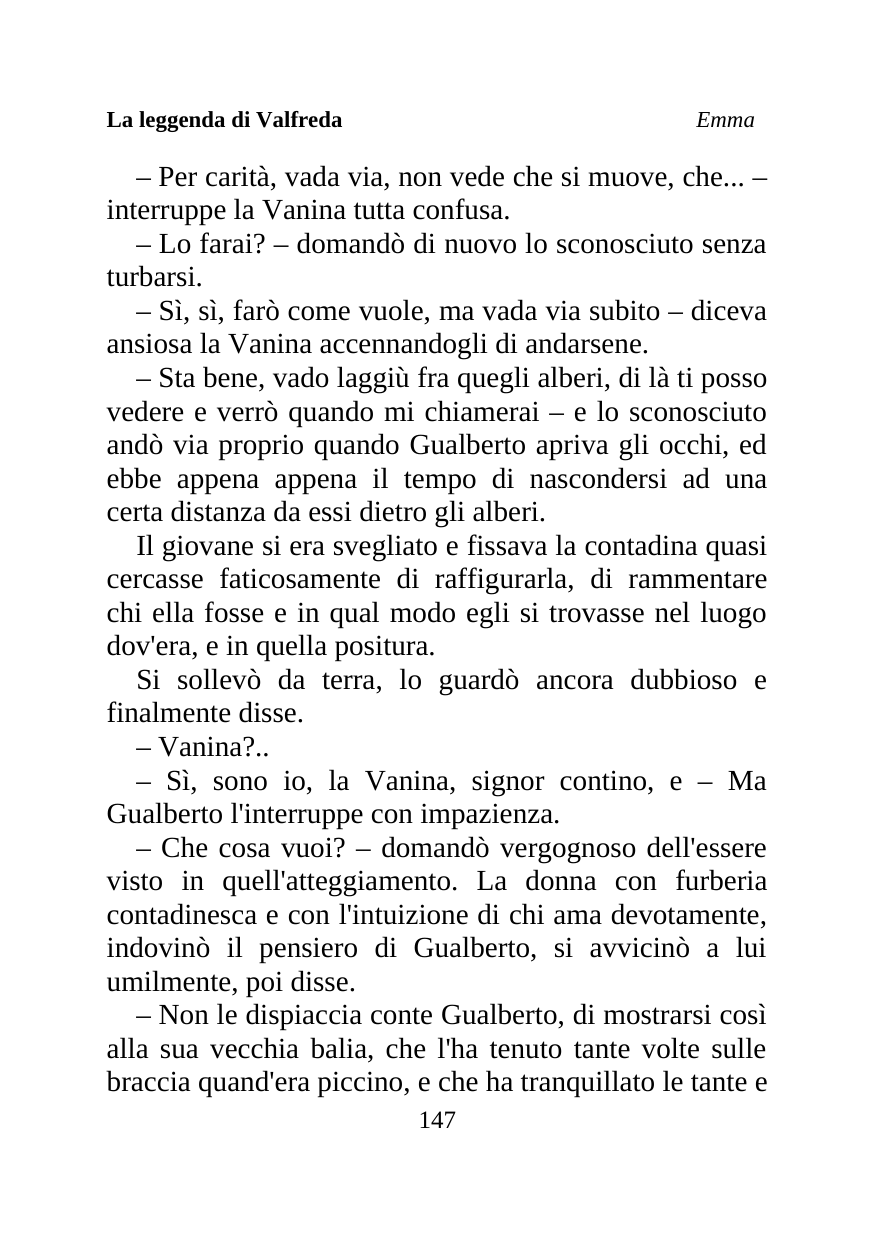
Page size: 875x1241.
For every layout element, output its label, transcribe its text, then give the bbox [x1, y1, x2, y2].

text – Sta bene, vado laggiù fra quegli alberi, di là ti posso vedere e verrò quando mi chiamerai – e lo sconosciuto andò via proprio quando Gualberto apriva gli occhi, ed ebbe appena appena il tempo di nascondersi ad una certa distanza da essi dietro gli alberi. [106, 360, 768, 528]
text – Vanina?.. [106, 729, 768, 763]
text – Lo farai? – domandò di nuovo lo sconosciuto senza turbarsi. [106, 226, 768, 293]
text – Per carità, vada via, non vede che si muove, che... – interruppe la Vanina tutta confusa. [106, 159, 768, 226]
text – Che cosa vuoi? – domandò vergognoso dell'essere visto in quell'atteggiamento. La donna con furberia contadinesca e con l'intuizione di chi ama devotamente, indovinò il pensiero di Gualberto, si avvicinò a lui umilmente, poi disse. [106, 830, 768, 997]
text Il giovane si era svegliato e fissava la contadina quasi cercasse faticosamente di raffigurarla, di rammentare chi ella fosse e in qual modo egli si trovasse nel luogo dov'era, e in quella positura. [106, 528, 768, 662]
text – Sì, sono io, la Vanina, signor contino, e – Ma Gualberto l'interruppe con impazienza. [106, 763, 768, 830]
text Si sollevò da terra, lo guardò ancora dubbioso e finalmente disse. [106, 662, 768, 729]
text – Sì, sì, farò come vuole, ma vada via subito – diceva ansiosa la Vanina accennandogli di andarsene. [106, 293, 768, 360]
text – Non le dispiaccia conte Gualberto, di mostrarsi così alla sua vecchia balia, che l'ha tenuto tante volte sulle braccia quand'era piccino, e che ha tranquillato le tante e [106, 997, 768, 1098]
